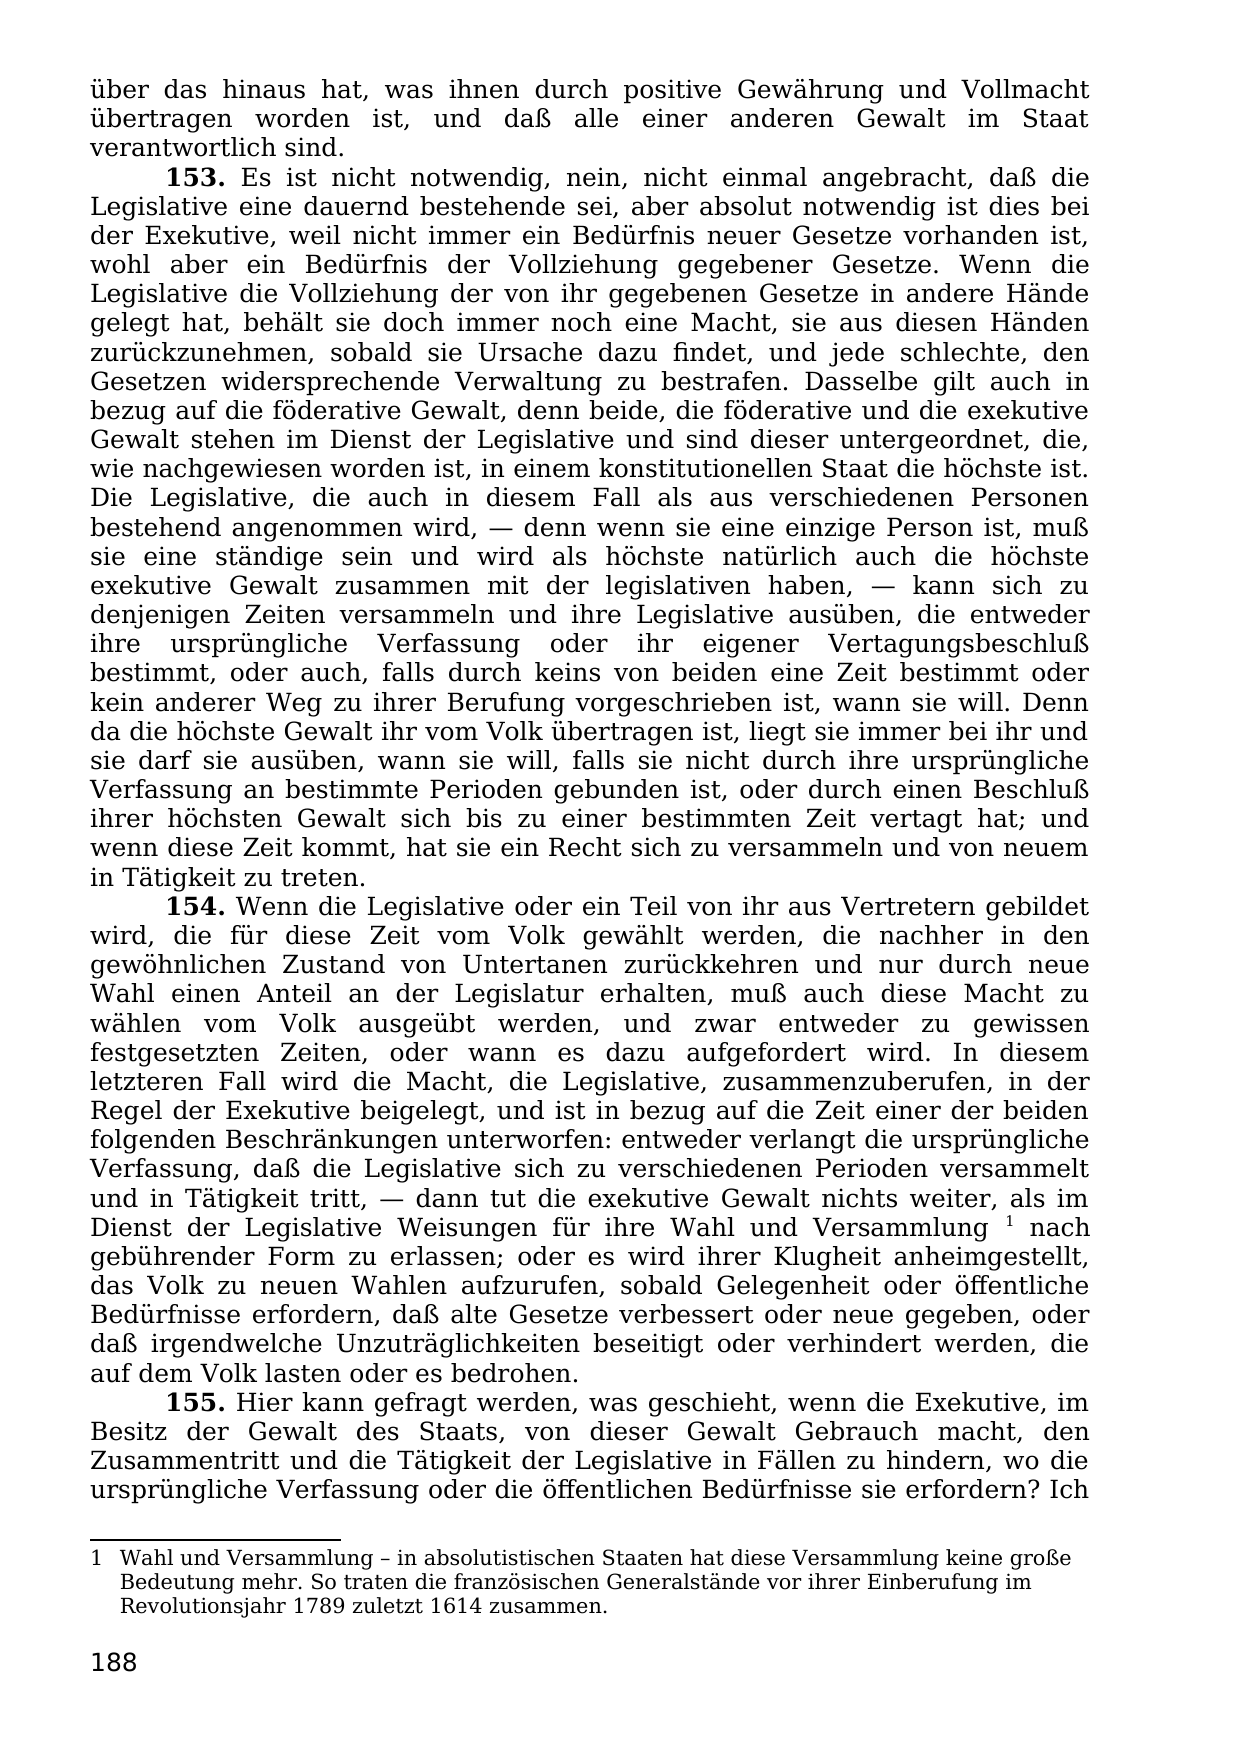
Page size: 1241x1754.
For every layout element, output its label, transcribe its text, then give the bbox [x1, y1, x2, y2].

text über das hinaus hat, was ihnen durch positive Gewährung und Vollmacht übertragen worden ist, und daß alle einer anderen Gewalt im Staat verantwortlich sind. [90, 75, 1091, 162]
text Wahl und Versammlung – in absolutistischen Staaten hat diese Versammlung keine große Bedeutung mehr. So traten die französischen Generalstände vor ihrer Einberufung im Revolutionsjahr 1789 zuletzt 1614 zusammen. [90, 1546, 1091, 1618]
text 154. Wenn die Legislative oder ein Teil von ihr aus Vertretern gebildet wird, die für diese Zeit vom Volk gewählt werden, die nachher in den gewöhnlichen Zustand von Untertanen zurückkehren und nur durch neue Wahl einen Anteil an der Legislatur erhalten, muß auch diese Macht zu wählen vom Volk ausgeübt werden, und zwar entweder zu gewissen festgesetzten Zeiten, oder wann es dazu aufgefordert wird. In diesem letzteren Fall wird die Macht, die Legislative, zusammenzuberufen, in der Regel der Exekutive beigelegt, und ist in bezug auf die Zeit einer der beiden folgenden Beschränkungen unterworfen: entweder verlangt die ursprüngliche Verfassung, daß die Legislative sich zu verschiedenen Perioden versammelt und in Tätigkeit tritt, — dann tut die exekutive Gewalt nichts weiter, als im Dienst der Legislative Weisungen für ihre Wahl und Versammlung nach gebührender Form zu erlassen; oder es wird ihrer Klugheit anheimgestellt, das Volk zu neuen Wahlen aufzurufen, sobald Gelegenheit oder öffentliche Bedürfnisse erfordern, daß alte Gesetze verbessert oder neue gegeben, oder daß irgendwelche Unzuträglichkeiten beseitigt oder verhindert werden, die auf dem Volk lasten oder es bedrohen. [90, 892, 1091, 1388]
text 153. Es ist nicht notwendig, nein, nicht einmal angebracht, daß die Legislative eine dauernd bestehende sei, aber absolut notwendig ist dies bei der Exekutive, weil nicht immer ein Bedürfnis neuer Gesetze vorhanden ist, wohl aber ein Bedürfnis der Vollziehung gegebener Gesetze. Wenn die Legislative die Vollziehung der von ihr gegebenen Gesetze in andere Hände gelegt hat, behält sie doch immer noch eine Macht, sie aus diesen Händen zurückzunehmen, sobald sie Ursache dazu findet, und jede schlechte, den Gesetzen widersprechende Verwaltung zu bestrafen. Dasselbe gilt auch in bezug auf die föderative Gewalt, denn beide, die föderative und die exekutive Gewalt stehen im Dienst der Legislative und sind dieser untergeordnet, die, wie nachgewiesen worden ist, in einem konstitutionellen Staat die höchste ist. Die Legislative, die auch in diesem Fall als aus verschiedenen Personen bestehend angenommen wird, — denn wenn sie eine einzige Person ist, muß sie eine ständige sein und wird als höchste natürlich auch die höchste exekutive Gewalt zusammen mit der legislativen haben, — kann sich zu denjenigen Zeiten versammeln und ihre Legislative ausüben, die entweder ihre ursprüngliche Verfassung oder ihr eigener Vertagungsbeschluß bestimmt, oder auch, falls durch keins von beiden eine Zeit bestimmt oder kein anderer Weg zu ihrer Berufung vorgeschrieben ist, wann sie will. Denn da die höchste Gewalt ihr vom Volk übertragen ist, liegt sie immer bei ihr und sie darf sie ausüben, wann sie will, falls sie nicht durch ihre ursprüngliche Verfassung an bestimmte Perioden gebunden ist, oder durch einen Beschluß ihrer höchsten Gewalt sich bis zu einer bestimmten Zeit vertagt hat; und wenn diese Zeit kommt, hat sie ein Recht sich zu versammeln und von neuem in Tätigkeit zu treten. [90, 162, 1091, 892]
text 155. Hier kann gefragt werden, was geschieht, wenn die Exekutive, im Besitz der Gewalt des Staats, von dieser Gewalt Gebrauch macht, den Zusammentritt und die Tätigkeit der Legislative in Fällen zu hindern, wo die ursprüngliche Verfassung oder die öffentlichen Bedürfnisse sie erfordern? Ich [90, 1388, 1091, 1505]
